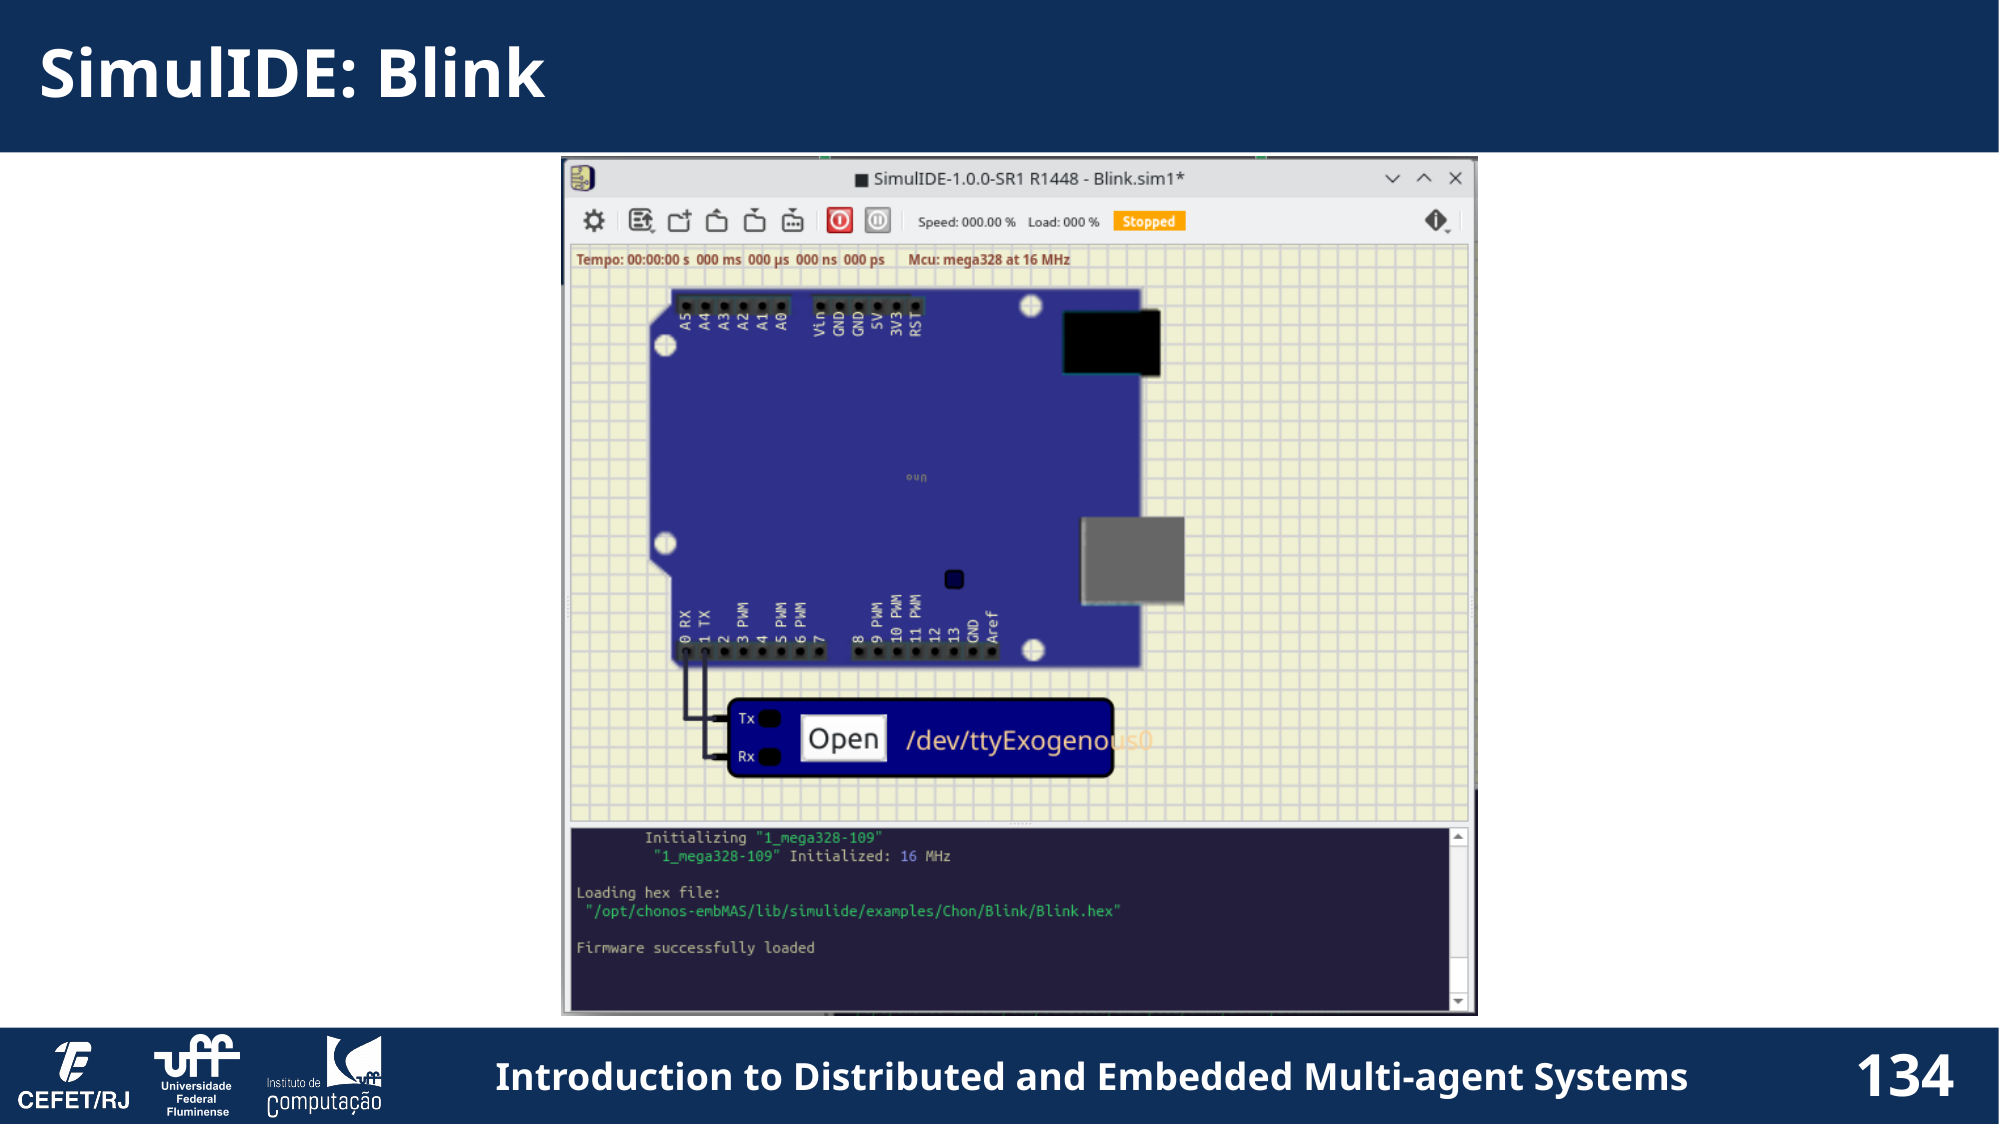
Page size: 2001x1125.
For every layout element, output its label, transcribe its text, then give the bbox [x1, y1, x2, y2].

picture [265, 1033, 383, 1118]
picture [561, 156, 1478, 1016]
picture [18, 1021, 129, 1125]
text_box SimulIDE: Blink [25, 23, 1998, 116]
picture [153, 1033, 241, 1121]
